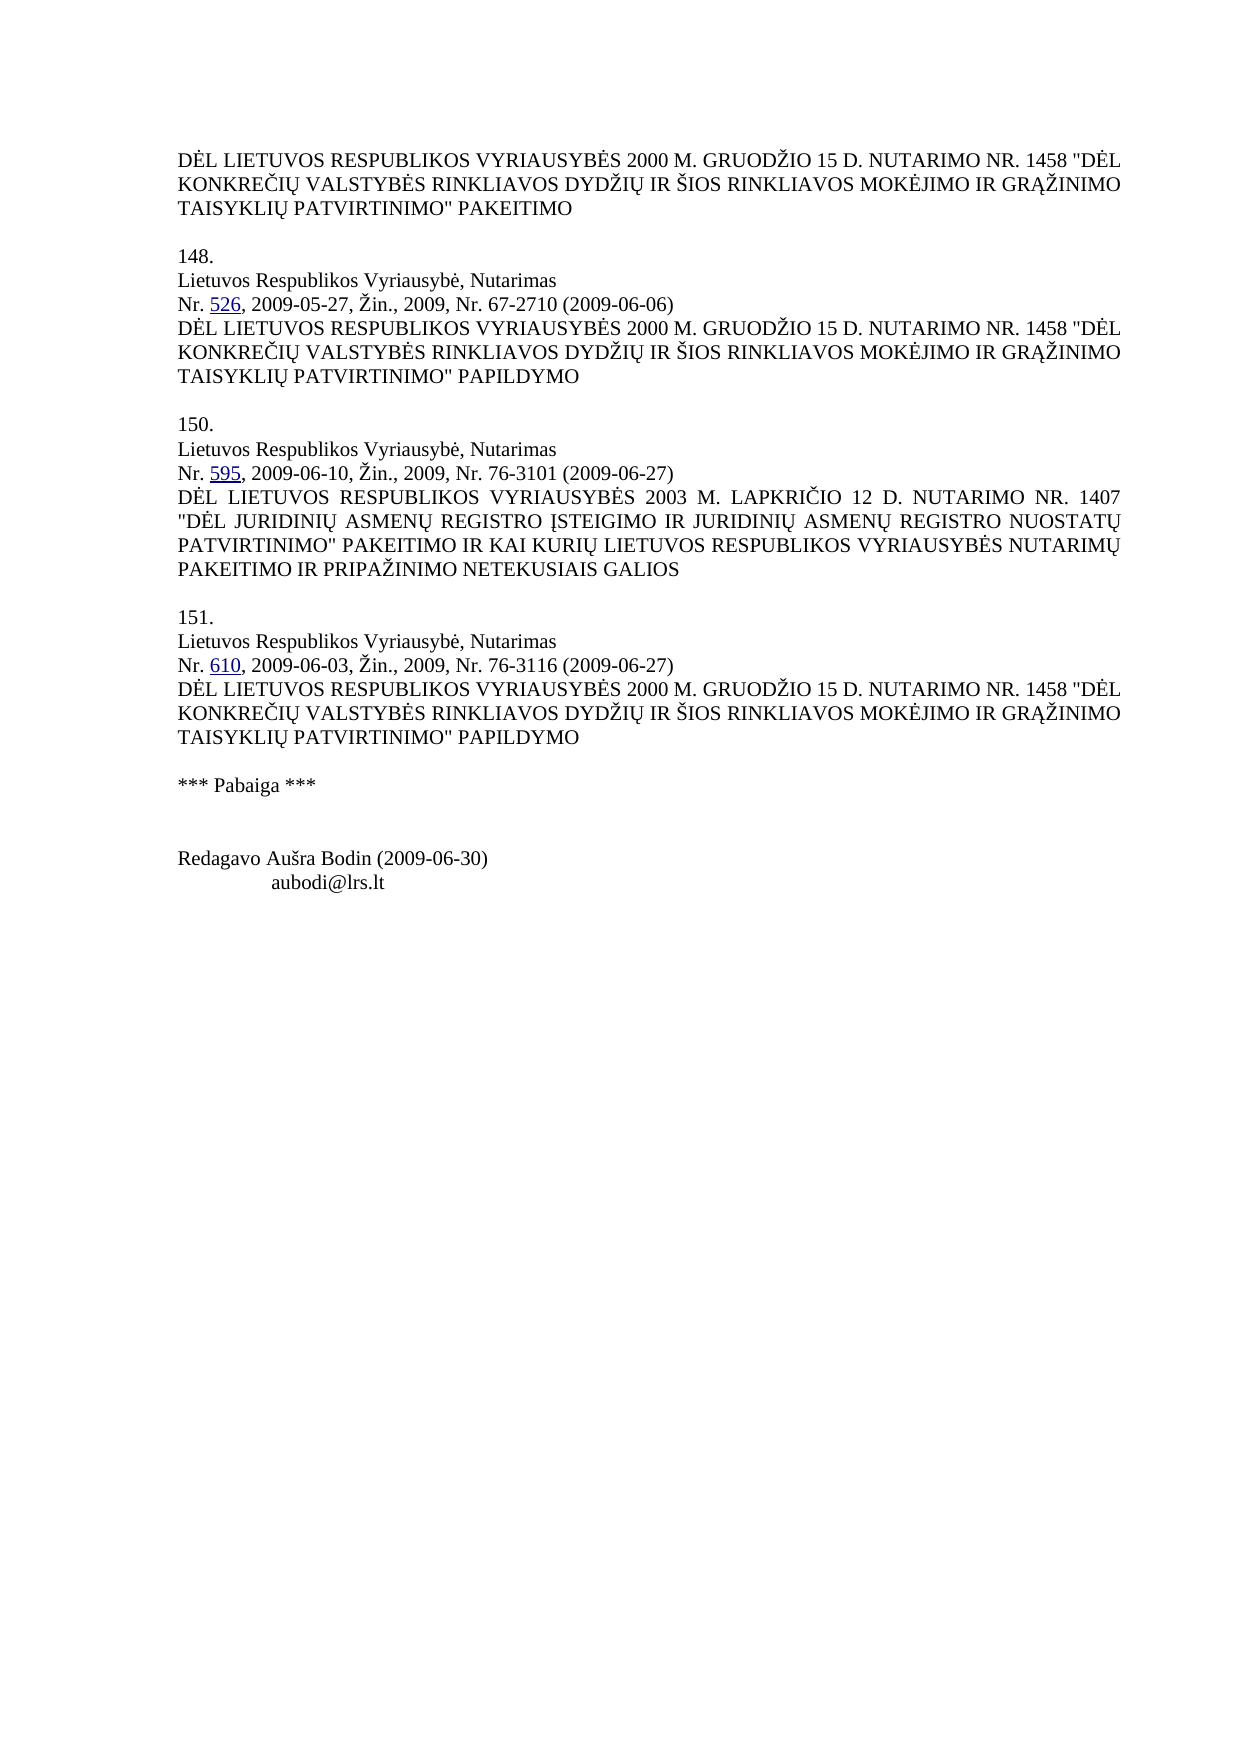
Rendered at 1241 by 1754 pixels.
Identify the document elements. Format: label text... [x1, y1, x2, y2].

text Redagavo Aušra Bodin (2009-06-30) [177, 846, 1122, 869]
text 151. [177, 605, 1122, 629]
text Nr. 595, 2009-06-10, Žin., 2009, Nr. 76-3101 (2009-06-27) [177, 461, 1122, 484]
text aubodi@lrs.lt [177, 869, 1122, 894]
text Nr. 610, 2009-06-03, Žin., 2009, Nr. 76-3116 (2009-06-27) [177, 653, 1122, 677]
text 150. [177, 412, 1122, 436]
text DĖL LIETUVOS RESPUBLIKOS VYRIAUSYBĖS 2000 M. GRUODŽIO 15 D. NUTARIMO NR. 1458 "DĖL KONKREČIŲ VALSTYBĖS RINKLIAVOS DYDŽIŲ IR ŠIOS RINKLIAVOS MOKĖJIMO IR GRĄŽINIMO TAISYKLIŲ PATVIRTINIMO" PAPILDYMO [177, 316, 1122, 388]
text 148. [177, 244, 1122, 268]
text Nr. 526, 2009-05-27, Žin., 2009, Nr. 67-2710 (2009-06-06) [177, 292, 1122, 316]
text DĖL LIETUVOS RESPUBLIKOS VYRIAUSYBĖS 2000 M. GRUODŽIO 15 D. NUTARIMO NR. 1458 "DĖL KONKREČIŲ VALSTYBĖS RINKLIAVOS DYDŽIŲ IR ŠIOS RINKLIAVOS MOKĖJIMO IR GRĄŽINIMO TAISYKLIŲ PATVIRTINIMO" PAKEITIMO [177, 148, 1122, 220]
text DĖL LIETUVOS RESPUBLIKOS VYRIAUSYBĖS 2003 M. LAPKRIČIO 12 D. NUTARIMO NR. 1407 "DĖL JURIDINIŲ ASMENŲ REGISTRO ĮSTEIGIMO IR JURIDINIŲ ASMENŲ REGISTRO NUOSTATŲ PATVIRTINIMO" PAKEITIMO IR KAI KURIŲ LIETUVOS RESPUBLIKOS VYRIAUSYBĖS NUTARIMŲ PAKEITIMO IR PRIPAŽINIMO NETEKUSIAIS GALIOS [177, 484, 1122, 581]
text Lietuvos Respublikos Vyriausybė, Nutarimas [177, 629, 1122, 653]
text Lietuvos Respublikos Vyriausybė, Nutarimas [177, 436, 1122, 461]
text DĖL LIETUVOS RESPUBLIKOS VYRIAUSYBĖS 2000 M. GRUODŽIO 15 D. NUTARIMO NR. 1458 "DĖL KONKREČIŲ VALSTYBĖS RINKLIAVOS DYDŽIŲ IR ŠIOS RINKLIAVOS MOKĖJIMO IR GRĄŽINIMO TAISYKLIŲ PATVIRTINIMO" PAPILDYMO [177, 677, 1122, 749]
text *** Pabaiga *** [177, 773, 1122, 797]
text Lietuvos Respublikos Vyriausybė, Nutarimas [177, 268, 1122, 292]
